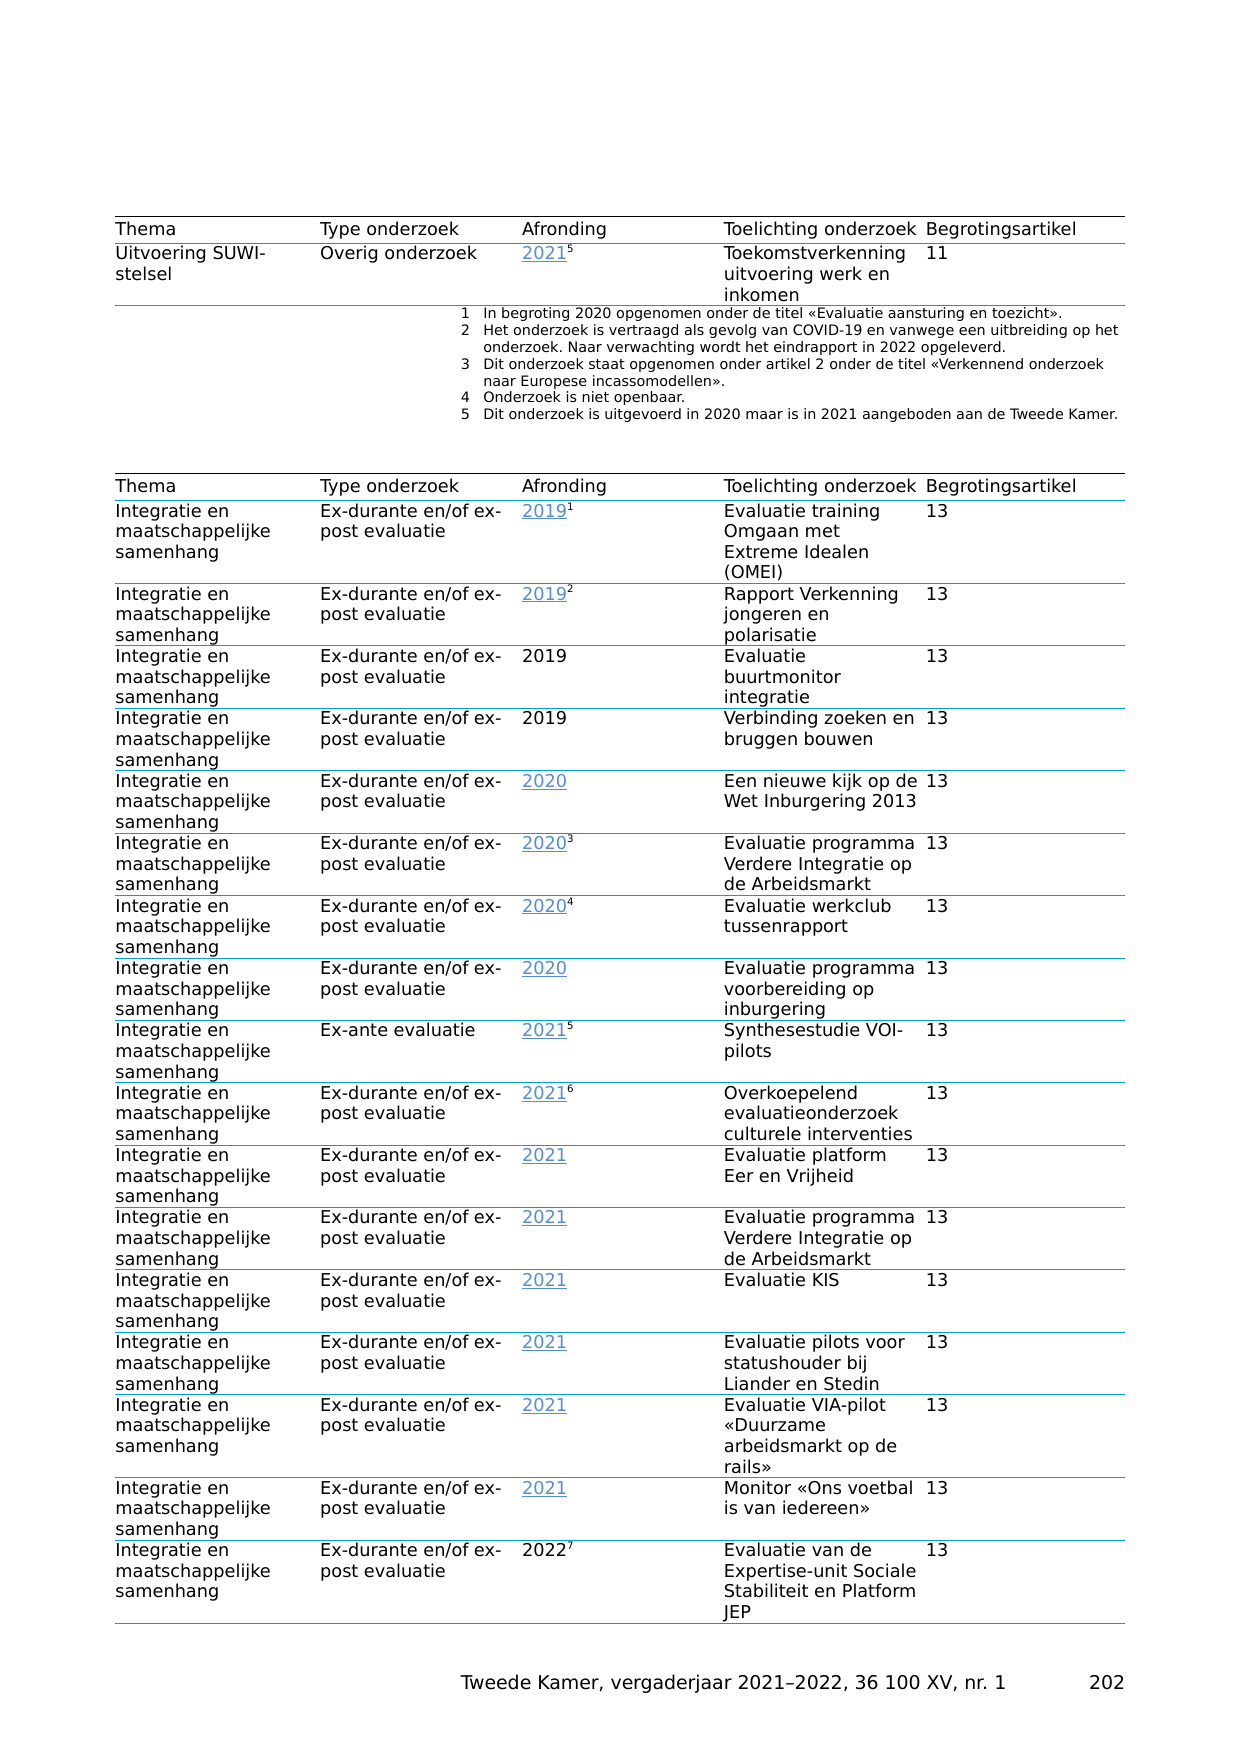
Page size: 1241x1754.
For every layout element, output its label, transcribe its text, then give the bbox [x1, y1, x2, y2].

list Het onderzoek is vertraagd als gevolg van COVID-19 en vanwege een uitbreiding op het onderzoek. Naar verwachting wordt het eindrapport in 2022 opgeleverd. [461, 322, 1125, 356]
table_cell Ex-ante evaluatie [317, 1021, 519, 1082]
table_cell 13 [923, 1395, 1125, 1477]
table_cell Integratie en maatschappelijke samenhang [115, 1541, 317, 1623]
table_cell Een nieuwe kijk op de Wet Inburgering 2013 [721, 771, 923, 833]
table_cell 13 [923, 834, 1125, 895]
table_cell Toelichting onderzoek [721, 474, 923, 500]
table_cell Thema [115, 217, 317, 243]
table_cell 2019 [519, 709, 721, 770]
table_cell Evaluatie van de Expertise-unit Sociale Stabiliteit en Platform JEP [721, 1541, 923, 1623]
table_cell 20204 [519, 896, 721, 957]
list Onderzoek is niet openbaar. [461, 389, 1125, 406]
table_cell Toelichting onderzoek [721, 217, 923, 243]
table_cell Type onderzoek [317, 474, 519, 500]
table_cell Integratie en maatschappelijke samenhang [115, 771, 317, 833]
table_cell Ex-durante en/of ex-post evaluatie [317, 1146, 519, 1207]
table_cell 13 [923, 584, 1125, 645]
table_cell 2021 [519, 1478, 721, 1539]
table_cell 13 [923, 501, 1125, 583]
table_cell 2019 [519, 646, 721, 708]
table_cell Ex-durante en/of ex-post evaluatie [317, 959, 519, 1020]
table_cell Ex-durante en/of ex-post evaluatie [317, 1083, 519, 1144]
table_cell Thema [115, 474, 317, 500]
table_cell 13 [923, 1541, 1125, 1623]
table_cell 2021 [519, 1395, 721, 1477]
list Dit onderzoek staat opgenomen onder artikel 2 onder de titel «Verkennend onderzoek naar Europese incassomodellen». [461, 356, 1125, 389]
table_cell Ex-durante en/of ex-post evaluatie [317, 646, 519, 708]
table_cell Integratie en maatschappelijke samenhang [115, 1146, 317, 1207]
table_cell Verbinding zoeken en bruggen bouwen [721, 709, 923, 770]
table_cell Ex-durante en/of ex-post evaluatie [317, 1208, 519, 1269]
table_cell Evaluatie pilots voor statushouder bij Liander en Stedin [721, 1333, 923, 1394]
table_cell Overkoepelend evaluatieonderzoek culturele interventies [721, 1083, 923, 1144]
table_cell Evaluatie KIS [721, 1270, 923, 1332]
table_cell Afronding [519, 474, 721, 500]
table_cell 20191 [519, 501, 721, 583]
table_cell Ex-durante en/of ex-post evaluatie [317, 709, 519, 770]
table_cell Ex-durante en/of ex-post evaluatie [317, 584, 519, 645]
table_cell 13 [923, 709, 1125, 770]
table_cell Integratie en maatschappelijke samenhang [115, 1083, 317, 1144]
table_cell Afronding [519, 217, 721, 243]
table_cell Evaluatie platform Eer en Vrijheid [721, 1146, 923, 1207]
table_cell 2020 [519, 959, 721, 1020]
table_cell 2021 [519, 1333, 721, 1394]
table_cell Evaluatie werkclub tussenrapport [721, 896, 923, 957]
table_cell Ex-durante en/of ex-post evaluatie [317, 1478, 519, 1539]
table_cell 13 [923, 1021, 1125, 1082]
table_cell 13 [923, 646, 1125, 708]
table_cell 20192 [519, 584, 721, 645]
table_cell Ex-durante en/of ex-post evaluatie [317, 1541, 519, 1623]
table_cell Evaluatie programma Verdere Integratie op de Arbeidsmarkt [721, 1208, 923, 1269]
table_cell 2021 [519, 1146, 721, 1207]
table_cell 13 [923, 1478, 1125, 1539]
table_cell Monitor «Ons voetbal is van iedereen» [721, 1478, 923, 1539]
table_cell 2020 [519, 771, 721, 833]
table_cell 2021 [519, 1208, 721, 1269]
list In begroting 2020 opgenomen onder de titel «Evaluatie aansturing en toezicht». [461, 306, 1125, 322]
table_cell 20227 [519, 1541, 721, 1623]
table_cell Evaluatie buurtmonitor integratie [721, 646, 923, 708]
table_cell 20215 [519, 244, 721, 305]
table_cell Evaluatie training Omgaan met Extreme Idealen (OMEI) [721, 501, 923, 583]
table_cell 13 [923, 1146, 1125, 1207]
table_cell Begrotingsartikel [923, 474, 1125, 500]
table_cell Integratie en maatschappelijke samenhang [115, 834, 317, 895]
table_cell Ex-durante en/of ex-post evaluatie [317, 896, 519, 957]
table_cell Ex-durante en/of ex-post evaluatie [317, 1270, 519, 1332]
table_cell Integratie en maatschappelijke samenhang [115, 646, 317, 708]
table_cell 13 [923, 959, 1125, 1020]
table_header Tabel 134 Artikel 13 - Integratie en maatschappelijke samenhang [115, 448, 1125, 473]
table_cell 13 [923, 896, 1125, 957]
table_cell Toekomstverkenning uitvoering werk en inkomen [721, 244, 923, 305]
table_cell Begrotingsartikel [923, 217, 1125, 243]
table_cell Type onderzoek [317, 217, 519, 243]
table_cell Integratie en maatschappelijke samenhang [115, 1021, 317, 1082]
list Dit onderzoek is uitgevoerd in 2020 maar is in 2021 aangeboden aan de Tweede Kamer. [461, 406, 1125, 423]
table_cell 20215 [519, 1021, 721, 1082]
table_cell Integratie en maatschappelijke samenhang [115, 1208, 317, 1269]
table_cell 11 [923, 244, 1125, 305]
table_cell Integratie en maatschappelijke samenhang [115, 709, 317, 770]
table_cell Overig onderzoek [317, 244, 519, 305]
table_cell 13 [923, 771, 1125, 833]
table_cell Ex-durante en/of ex-post evaluatie [317, 834, 519, 895]
table_cell Ex-durante en/of ex-post evaluatie [317, 1333, 519, 1394]
table_cell 13 [923, 1208, 1125, 1269]
table_cell Integratie en maatschappelijke samenhang [115, 1395, 317, 1477]
table_cell 2021 [519, 1270, 721, 1332]
table_cell Ex-durante en/of ex-post evaluatie [317, 501, 519, 583]
table_cell Integratie en maatschappelijke samenhang [115, 501, 317, 583]
table_cell 20203 [519, 834, 721, 895]
table_cell 20216 [519, 1083, 721, 1144]
table_cell Synthesestudie VOI-pilots [721, 1021, 923, 1082]
table_cell Ex-durante en/of ex-post evaluatie [317, 771, 519, 833]
table_cell Integratie en maatschappelijke samenhang [115, 1270, 317, 1332]
table_cell Integratie en maatschappelijke samenhang [115, 1478, 317, 1539]
table_cell Integratie en maatschappelijke samenhang [115, 959, 317, 1020]
table_cell Evaluatie programma voorbereiding op inburgering [721, 959, 923, 1020]
table_cell 13 [923, 1333, 1125, 1394]
table_header Tabel 133 Artikel 11 - Uitvoering [115, 191, 1125, 216]
table_cell Integratie en maatschappelijke samenhang [115, 896, 317, 957]
table_cell Evaluatie VIA-pilot «Duurzame arbeidsmarkt op de rails» [721, 1395, 923, 1477]
table_cell 13 [923, 1083, 1125, 1144]
table_cell Ex-durante en/of ex-post evaluatie [317, 1395, 519, 1477]
table_cell 13 [923, 1270, 1125, 1332]
table_cell Integratie en maatschappelijke samenhang [115, 1333, 317, 1394]
table_cell Rapport Verkenning jongeren en polarisatie [721, 584, 923, 645]
table_cell Evaluatie programma Verdere Integratie op de Arbeidsmarkt [721, 834, 923, 895]
table_cell Uitvoering SUWI-stelsel [115, 244, 317, 305]
table_cell Integratie en maatschappelijke samenhang [115, 584, 317, 645]
